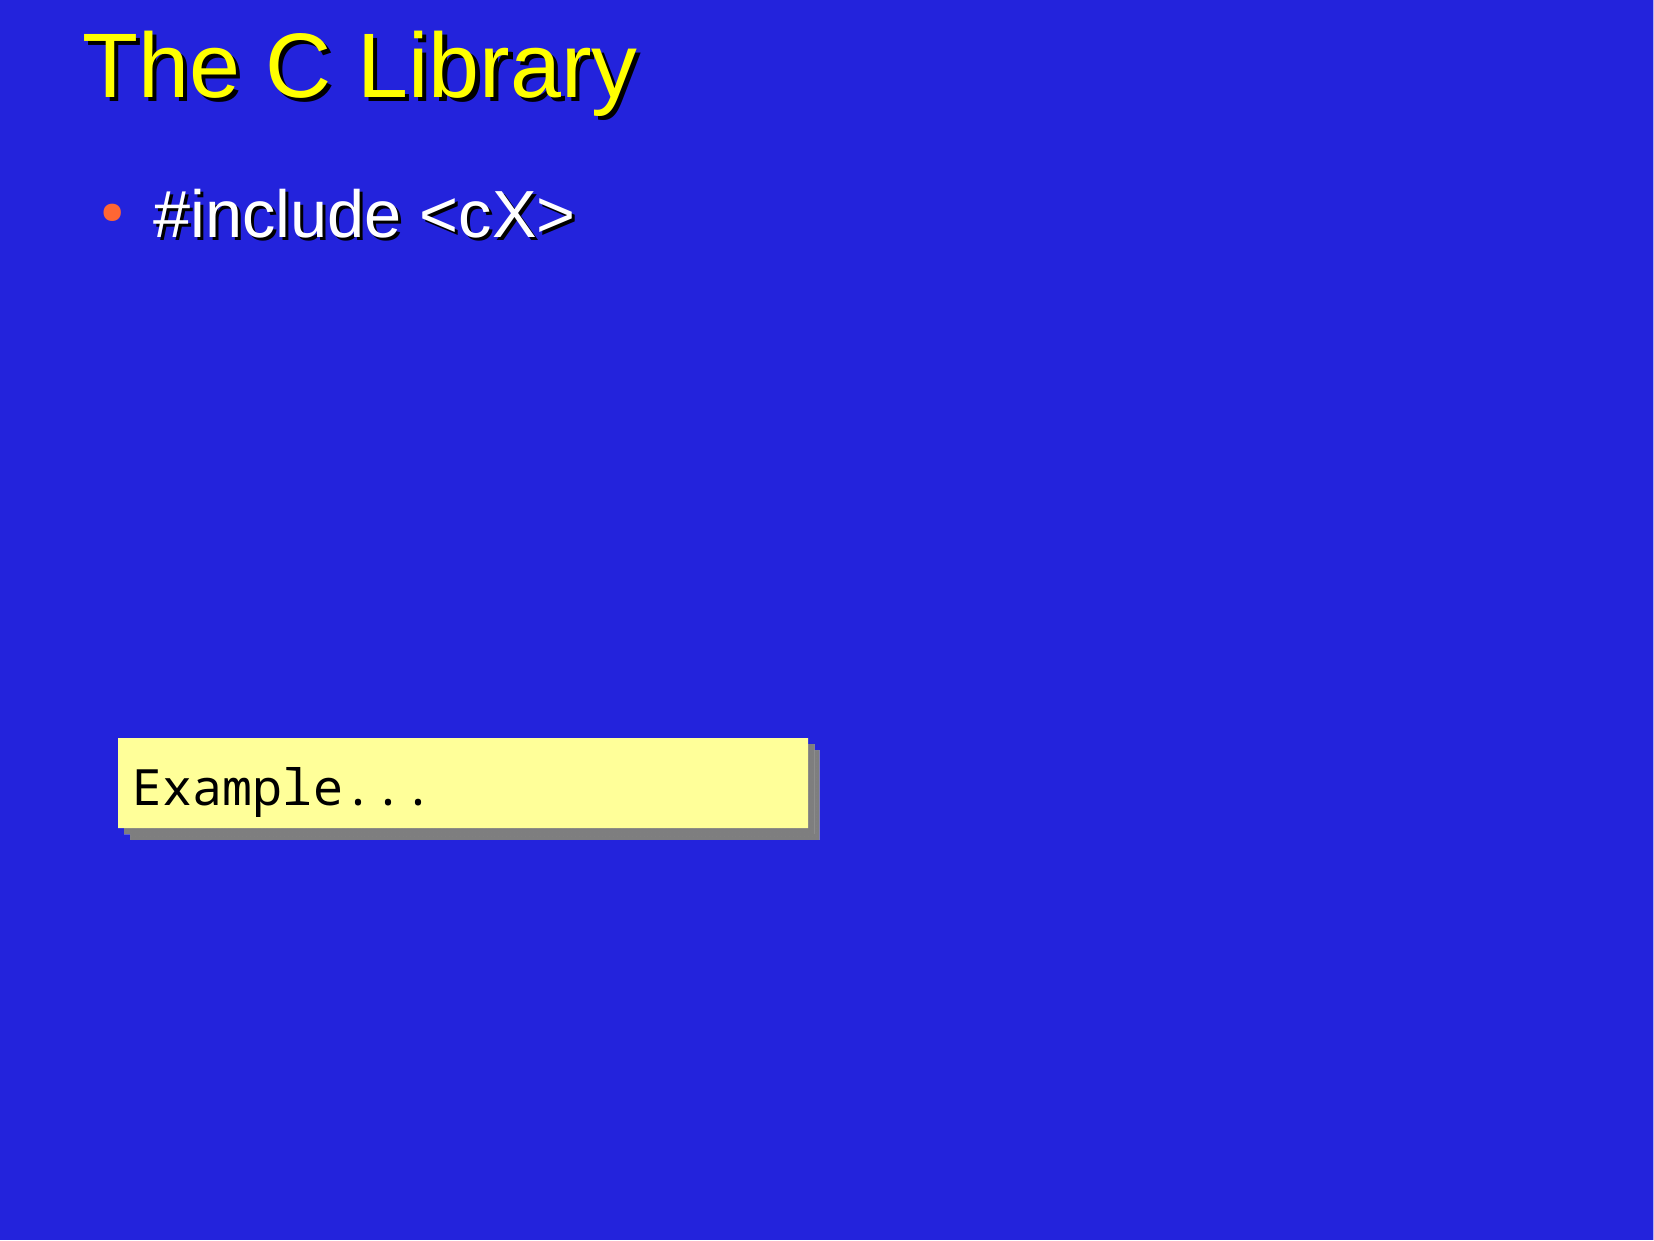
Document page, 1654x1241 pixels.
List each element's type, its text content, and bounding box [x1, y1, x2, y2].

list #include <cX> [82, 177, 1571, 1182]
text_box Example... [118, 738, 809, 829]
title The C Library [82, 2, 1571, 130]
